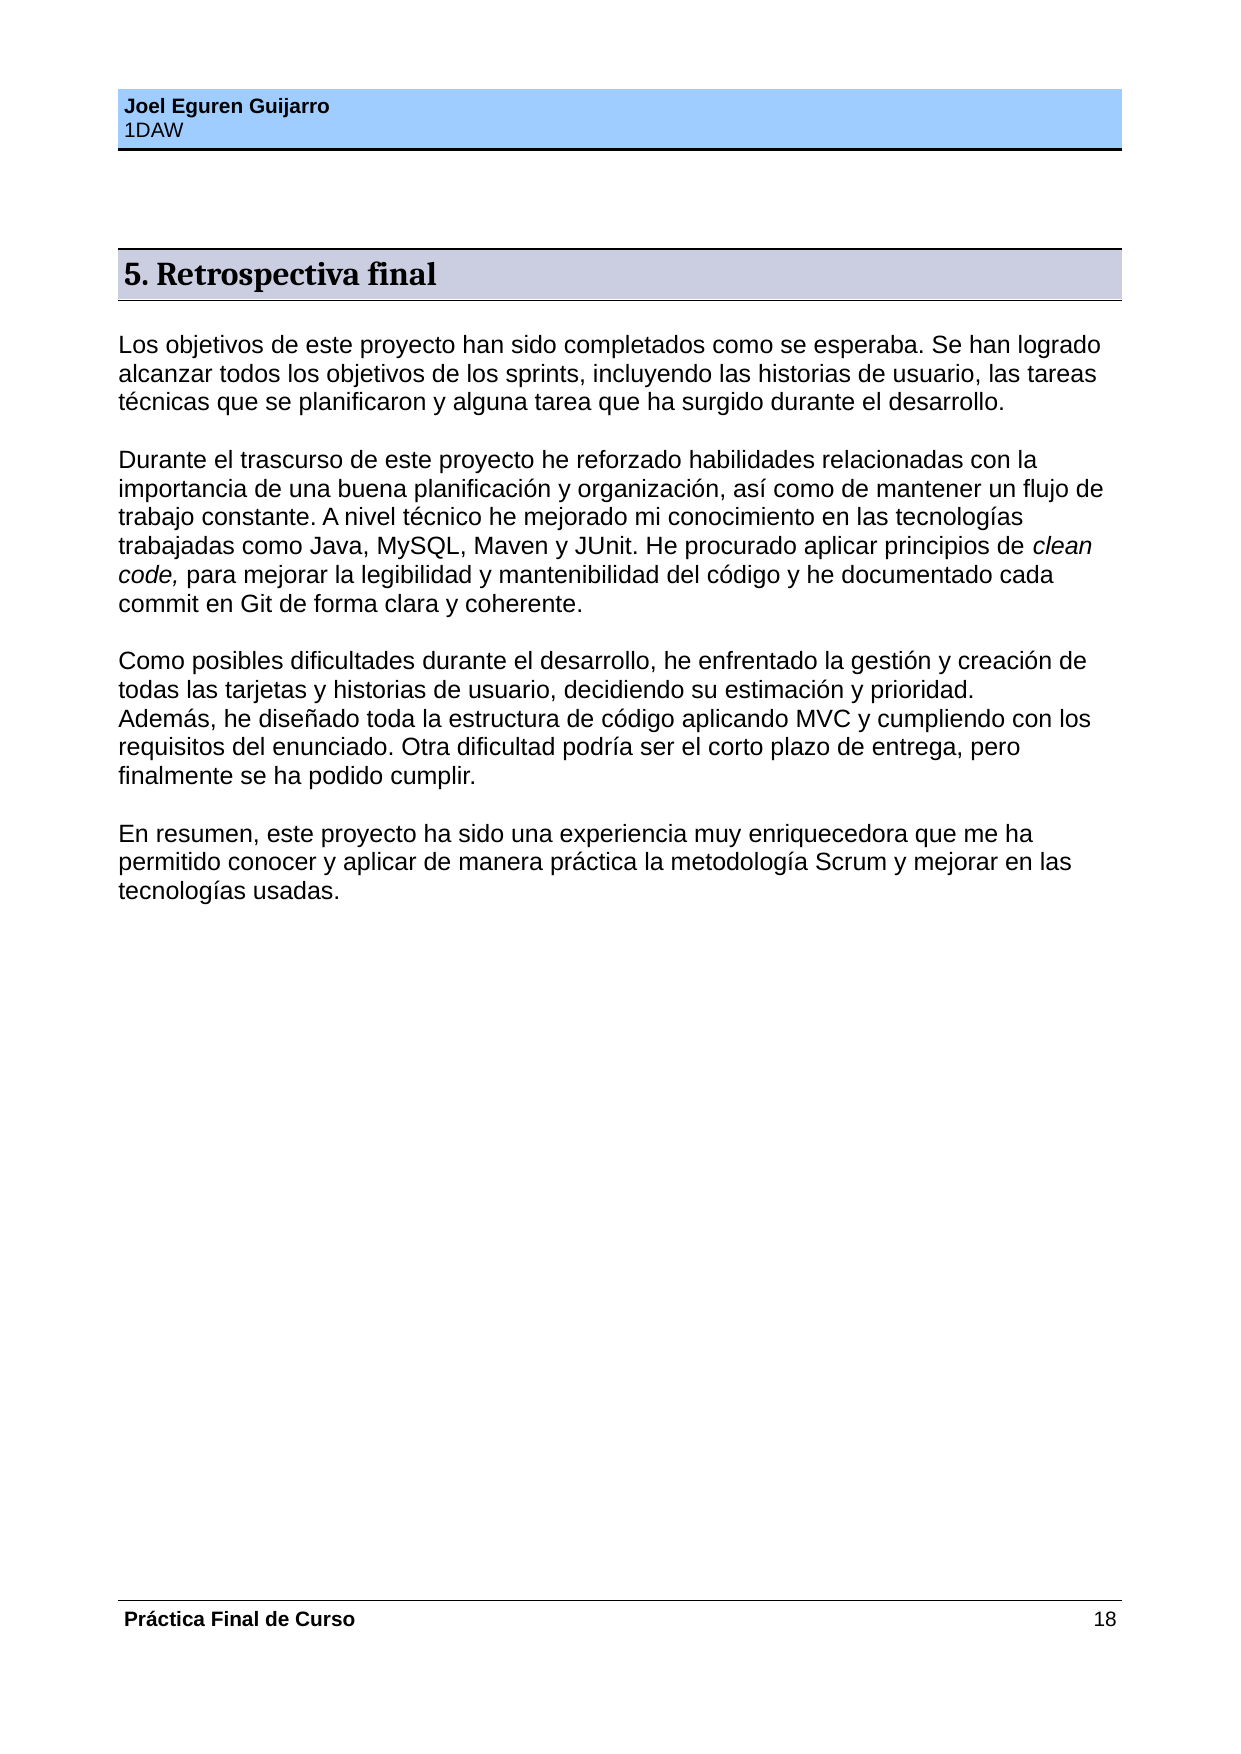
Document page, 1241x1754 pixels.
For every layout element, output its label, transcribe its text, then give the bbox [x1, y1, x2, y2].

text Los objetivos de este proyecto han sido completados como se esperaba. Se han logrado alcanzar todos los objetivos de los sprints, incluyendo las historias de usuario, las tareas técnicas que se planificaron y alguna tarea que ha surgido durante el desarrollo. [118, 330, 1122, 416]
table_header 5. Retrospectiva final [118, 250, 1122, 299]
text En resumen, este proyecto ha sido una experiencia muy enriquecedora que me ha permitido conocer y aplicar de manera práctica la metodología Scrum y mejorar en las tecnologías usadas. [118, 819, 1122, 905]
text Además, he diseñado toda la estructura de código aplicando MVC y cumpliendo con los requisitos del enunciado. Otra dificultad podría ser el corto plazo de entrega, pero finalmente se ha podido cumplir. [118, 704, 1122, 790]
text Como posibles dificultades durante el desarrollo, he enfrentado la gestión y creación de todas las tarjetas y historias de usuario, decidiendo su estimación y prioridad. [118, 646, 1122, 704]
text Durante el trascurso de este proyecto he reforzado habilidades relacionadas con la importancia de una buena planificación y organización, así como de mantener un flujo de trabajo constante. A nivel técnico he mejorado mi conocimiento en las tecnologías trabajadas como Java, MySQL, Maven y JUnit. He procurado aplicar principios de clean code, para mejorar la legibilidad y mantenibilidad del código y he documentado cada commit en Git de forma clara y coherente. [118, 445, 1122, 617]
